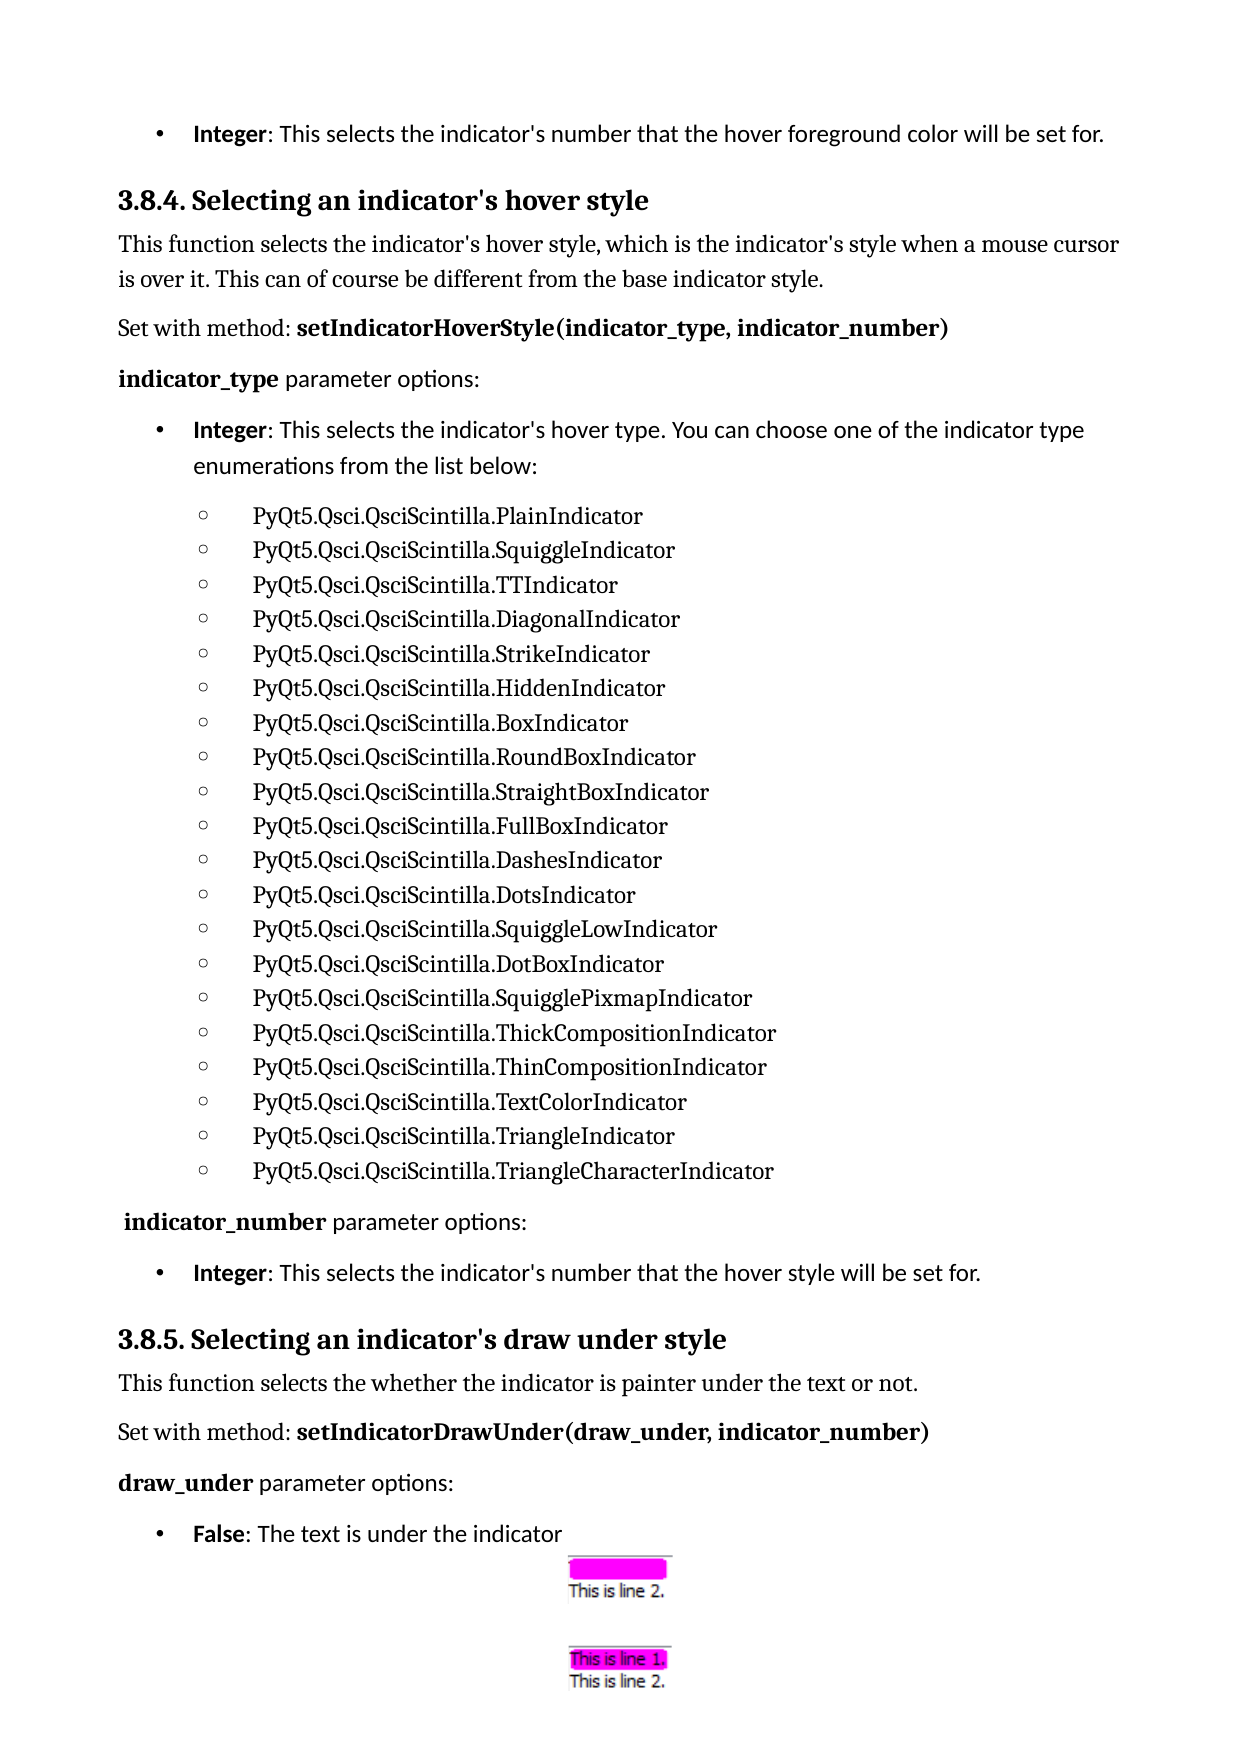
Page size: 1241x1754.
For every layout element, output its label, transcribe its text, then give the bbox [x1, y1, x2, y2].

text This function selects the indicator's hover style, which is the indicator's style when a mouse cursor is over it. This can of course be different from the base indicator style. [118, 230, 1122, 293]
subtitle 3.8.5. Selecting an indicator's draw under style [118, 1323, 1122, 1357]
list PyQt5.Qsci.QsciScintilla.SquiggleLowIndicator [193, 915, 1122, 944]
subtitle 3.8.4. Selecting an indicator's hover style [118, 184, 1122, 218]
list PyQt5.Qsci.QsciScintilla.SquigglePixmapIndicator [193, 984, 1122, 1013]
list PyQt5.Qsci.QsciScintilla.TriangleIndicator [193, 1122, 1122, 1151]
list PyQt5.Qsci.QsciScintilla.StraightBoxIndicator [193, 777, 1122, 806]
list Integer: This selects the indicator's hover type. You can choose one of the indicator type enumerations from the list below: [156, 414, 1122, 481]
picture [567, 1555, 673, 1604]
list PyQt5.Qsci.QsciScintilla.ThinCompositionIndicator [193, 1053, 1122, 1082]
list PyQt5.Qsci.QsciScintilla.TTIndicator [193, 571, 1122, 599]
picture [568, 1643, 672, 1691]
list PyQt5.Qsci.QsciScintilla.RoundBoxIndicator [193, 743, 1122, 772]
text indicator_number parameter options: [118, 1206, 1122, 1236]
list Integer: This selects the indicator's number that the hover foreground color will be set for. [156, 118, 1122, 149]
list PyQt5.Qsci.QsciScintilla.SquiggleIndicator [193, 536, 1122, 565]
list PyQt5.Qsci.QsciScintilla.HiddenIndicator [193, 674, 1122, 703]
list PyQt5.Qsci.QsciScintilla.PlainIndicator [193, 502, 1122, 530]
list PyQt5.Qsci.QsciScintilla.DashesIndicator [193, 846, 1122, 875]
list PyQt5.Qsci.QsciScintilla.BoxIndicator [193, 708, 1122, 737]
list PyQt5.Qsci.QsciScintilla.ThickCompositionIndicator [193, 1019, 1122, 1047]
list False: The text is under the indicator [156, 1518, 1122, 1549]
list PyQt5.Qsci.QsciScintilla.DotBoxIndicator [193, 950, 1122, 978]
text indicator_type parameter options: [118, 363, 1122, 393]
list PyQt5.Qsci.QsciScintilla.StrikeIndicator [193, 639, 1122, 668]
list PyQt5.Qsci.QsciScintilla.DotsIndicator [193, 881, 1122, 909]
list Integer: This selects the indicator's number that the hover style will be set for. [156, 1257, 1122, 1288]
list PyQt5.Qsci.QsciScintilla.TriangleCharacterIndicator [193, 1157, 1122, 1185]
list PyQt5.Qsci.QsciScintilla.DiagonalIndicator [193, 605, 1122, 634]
text Set with method: setIndicatorDrawUnder(draw_under, indicator_number) [118, 1418, 1122, 1447]
list PyQt5.Qsci.QsciScintilla.FullBoxIndicator [193, 812, 1122, 841]
text draw_under parameter options: [118, 1467, 1122, 1498]
text Set with method: setIndicatorHoverStyle(indicator_type, indicator_number) [118, 314, 1122, 342]
list PyQt5.Qsci.QsciScintilla.TextColorIndicator [193, 1088, 1122, 1116]
text This function selects the whether the indicator is painter under the text or not. [118, 1369, 1122, 1398]
